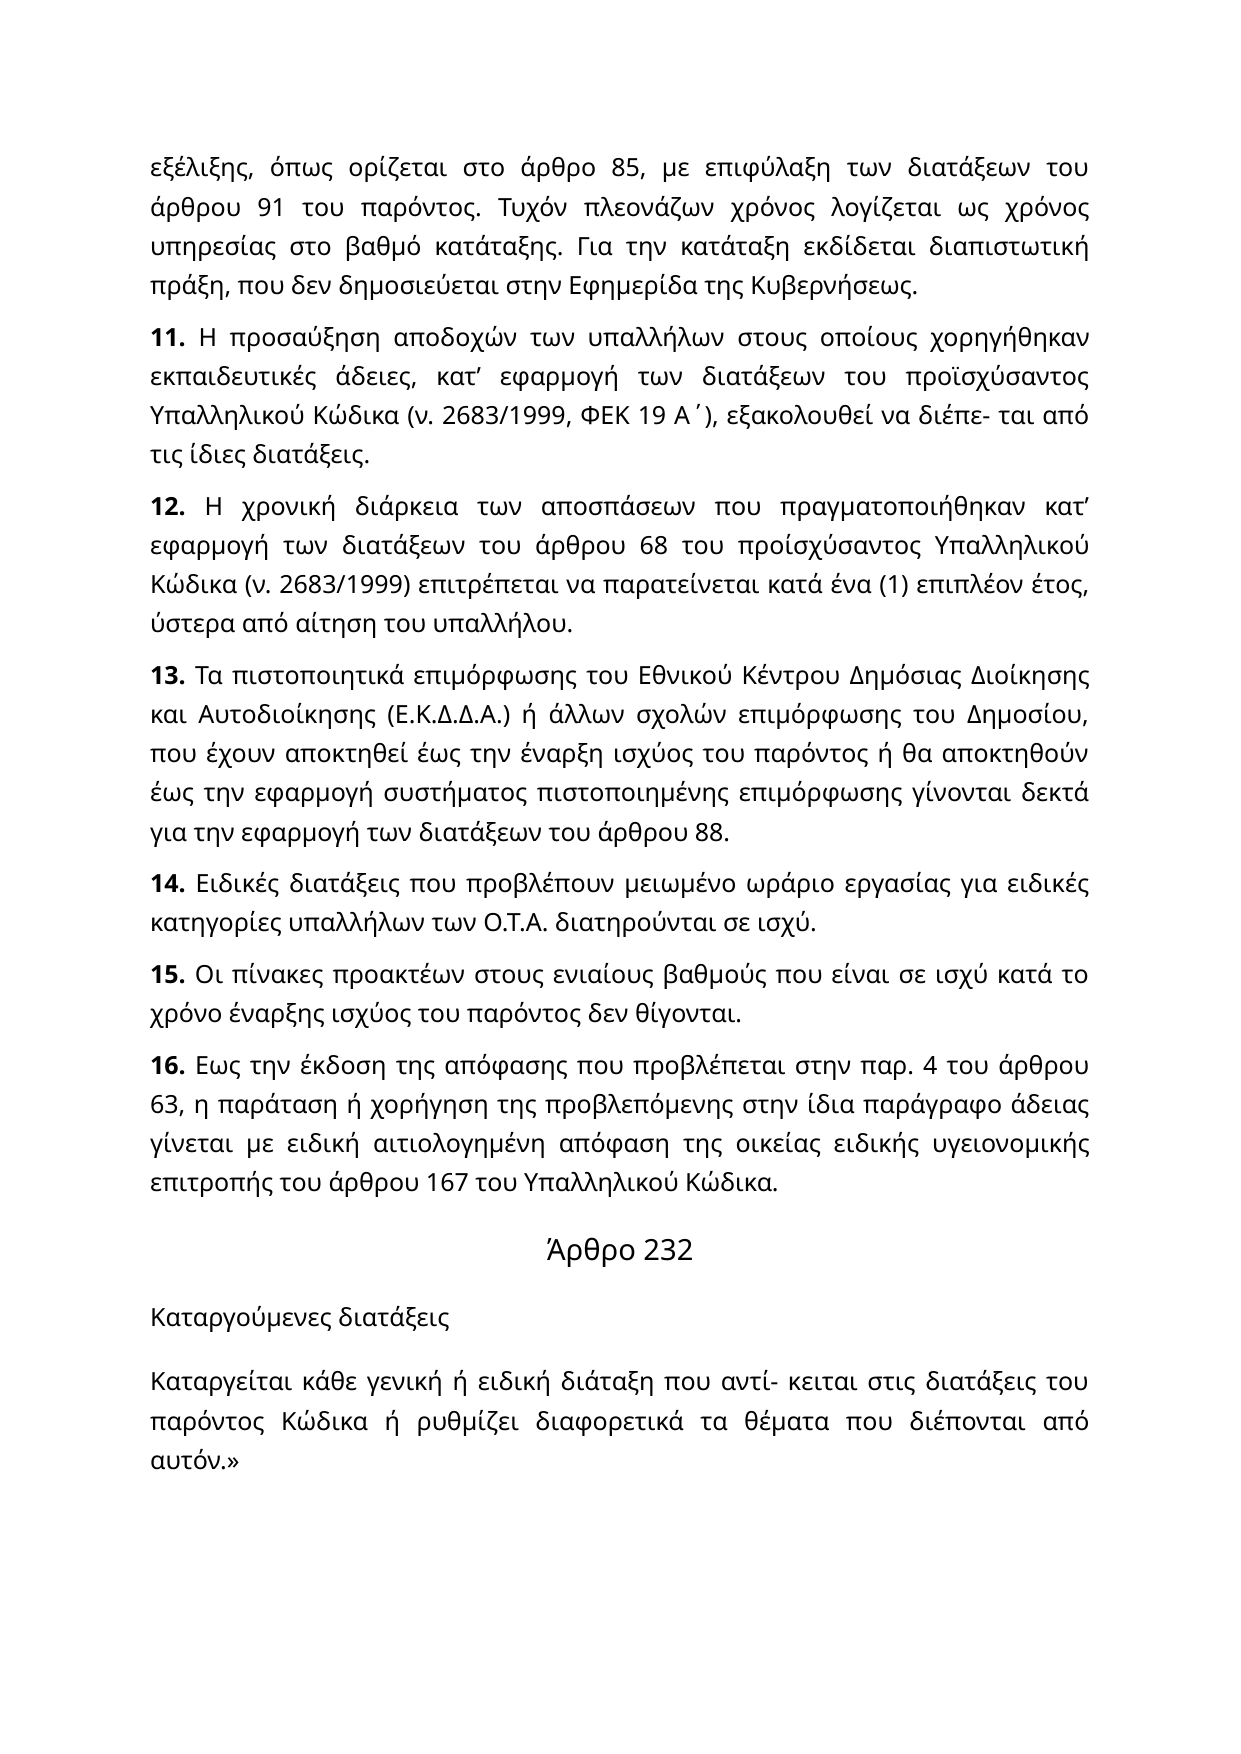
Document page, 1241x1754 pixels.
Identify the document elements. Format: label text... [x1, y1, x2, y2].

text Καταργούμενες διατάξεις [150, 1300, 1090, 1334]
text 16. Εως την έκδοση της απόφασης που προβλέπεται στην παρ. 4 του άρθρου 63, η παράταση ή χορήγηση της προβλεπόμενης στην ίδια παράγραφο άδειας γίνεται με ειδική αιτιολογημένη απόφαση της οικείας ειδικής υγειονομικής επιτροπής του άρθρου 167 του Υπαλληλικού Κώδικα. [150, 1047, 1090, 1199]
text εξέλιξης, όπως ορίζεται στο άρθρο 85, με επιφύλαξη των διατάξεων του άρθρου 91 του παρόντος. Τυχόν πλεονάζων χρόνος λογίζεται ως χρόνος υπηρεσίας στο βαθμό κατάταξης. Για την κατάταξη εκδίδεται διαπιστωτική πράξη, που δεν δημοσιεύεται στην Εφημερίδα της Κυβερνήσεως. [150, 150, 1090, 302]
text 13. Τα πιστοποιητικά επιμόρφωσης του Εθνικού Κέντρου Δημόσιας Διοίκησης και Αυτοδιοίκησης (Ε.Κ.Δ.Δ.Α.) ή άλλων σχολών επιμόρφωσης του Δημοσίου, που έχουν αποκτηθεί έως την έναρξη ισχύος του παρόντος ή θα αποκτηθούν έως την εφαρμογή συστήματος πιστοποιημένης επιμόρφωσης γίνονται δεκτά για την εφαρμογή των διατάξεων του άρθρου 88. [150, 657, 1090, 848]
text 12. Η χρονική διάρκεια των αποσπάσεων που πραγματοποιήθηκαν κατ’ εφαρμογή των διατάξεων του άρθρου 68 του προίσχύσαντος Υπαλληλικού Κώδικα (ν. 2683/1999) επιτρέπεται να παρατείνεται κατά ένα (1) επιπλέον έτος, ύστερα από αίτηση του υπαλλήλου. [150, 488, 1090, 640]
text 15. Οι πίνακες προακτέων στους ενιαίους βαθμούς που είναι σε ισχύ κατά το χρόνο έναρξης ισχύος του παρόντος δεν θίγονται. [150, 957, 1090, 1030]
text Καταργείται κάθε γενική ή ειδική διάταξη που αντί- κειται στις διατάξεις του παρόντος Κώδικα ή ρυθμίζει διαφορετικά τα θέματα που διέπονται από αυτόν.» [150, 1364, 1090, 1476]
text 14. Ειδικές διατάξεις που προβλέπουν μειωμένο ωράριο εργασίας για ειδικές κατηγορίες υπαλλήλων των Ο.Τ.Α. διατηρούνται σε ισχύ. [150, 866, 1090, 939]
subtitle Άρθρο 232 [150, 1229, 1090, 1269]
text 11. Η προσαύξηση αποδοχών των υπαλλήλων στους οποίους χορηγήθηκαν εκπαιδευτικές άδειες, κατ’ εφαρμογή των διατάξεων του προϊσχύσαντος Υπαλληλικού Κώδικα (ν. 2683/1999, ΦΕΚ 19 Α΄), εξακολουθεί να διέπε- ται από τις ίδιες διατάξεις. [150, 319, 1090, 471]
